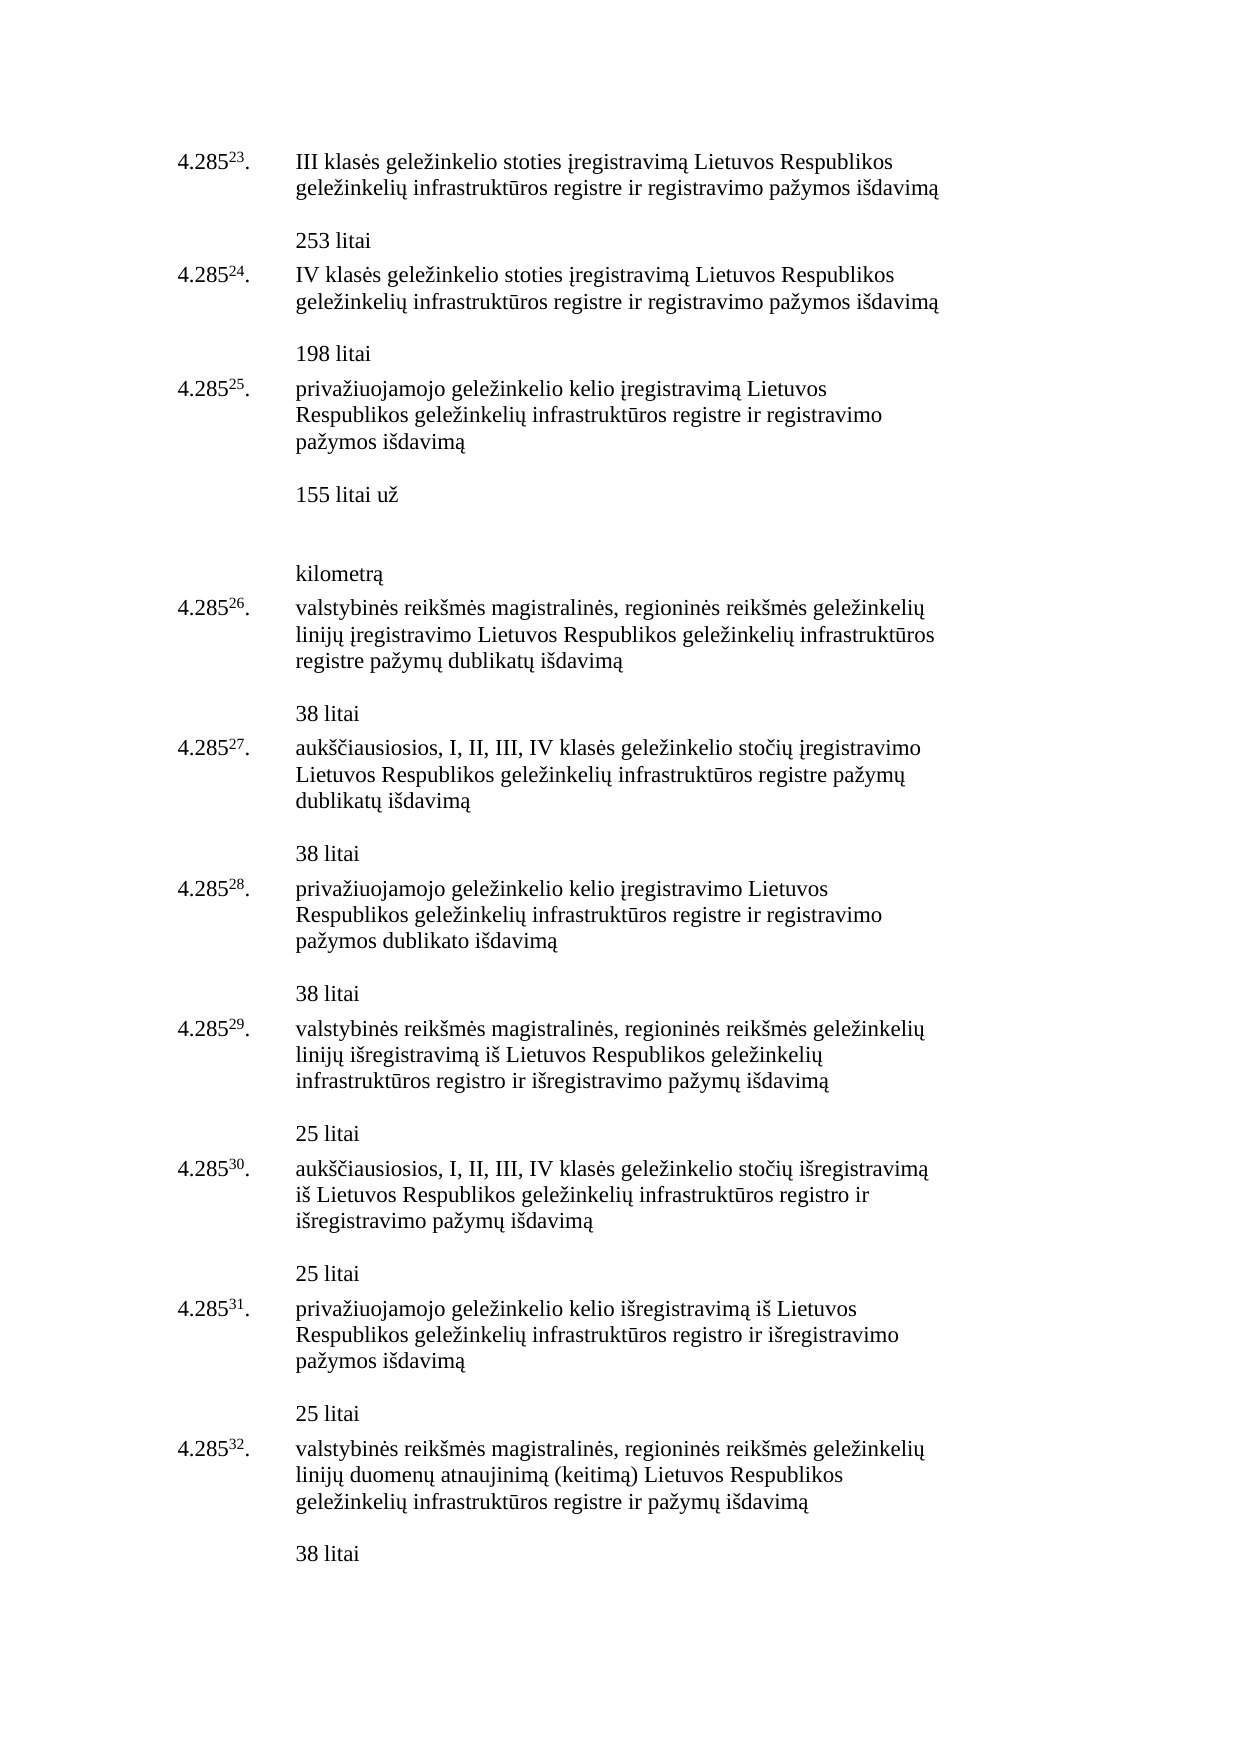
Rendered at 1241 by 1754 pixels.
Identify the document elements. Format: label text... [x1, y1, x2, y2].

text 4.28530. aukščiausiosios, I, II, III, IV klasės geležinkelio stočių išregistravimą iš Lietuvos Respublikos geležinkelių infrastruktūros registro ir išregistravimo pažymų išdavimą 25 litai [177, 1155, 945, 1287]
text 4.28531. privažiuojamojo geležinkelio kelio išregistravimą iš Lietuvos Respublikos geležinkelių infrastruktūros registro ir išregistravimo pažymos išdavimą 25 litai [177, 1295, 945, 1427]
text 4.28526. valstybinės reikšmės magistralinės, regioninės reikšmės geležinkelių linijų įregistravimo Lietuvos Respublikos geležinkelių infrastruktūros registre pažymų dublikatų išdavimą 38 litai [177, 594, 945, 726]
text 4.28532. valstybinės reikšmės magistralinės, regioninės reikšmės geležinkelių linijų duomenų atnaujinimą (keitimą) Lietuvos Respublikos geležinkelių infrastruktūros registre ir pažymų išdavimą 38 litai [177, 1435, 945, 1567]
text 4.28527. aukščiausiosios, I, II, III, IV klasės geležinkelio stočių įregistravimo Lietuvos Respublikos geležinkelių infrastruktūros registre pažymų dublikatų išdavimą 38 litai [177, 734, 945, 866]
text 4.28525. privažiuojamojo geležinkelio kelio įregistravimą Lietuvos Respublikos geležinkelių infrastruktūros registre ir registravimo pažymos išdavimą 155 litai už kilometrą [177, 375, 945, 586]
text 4.28528. privažiuojamojo geležinkelio kelio įregistravimo Lietuvos Respublikos geležinkelių infrastruktūros registre ir registravimo pažymos dublikato išdavimą 38 litai [177, 874, 945, 1006]
text 4.28523. III klasės geležinkelio stoties įregistravimą Lietuvos Respublikos geležinkelių infrastruktūros registre ir registravimo pažymos išdavimą 253 litai [177, 148, 945, 253]
text 4.28529. valstybinės reikšmės magistralinės, regioninės reikšmės geležinkelių linijų išregistravimą iš Lietuvos Respublikos geležinkelių infrastruktūros registro ir išregistravimo pažymų išdavimą 25 litai [177, 1015, 945, 1146]
text 4.28524. IV klasės geležinkelio stoties įregistravimą Lietuvos Respublikos geležinkelių infrastruktūros registre ir registravimo pažymos išdavimą 198 litai [177, 261, 945, 367]
